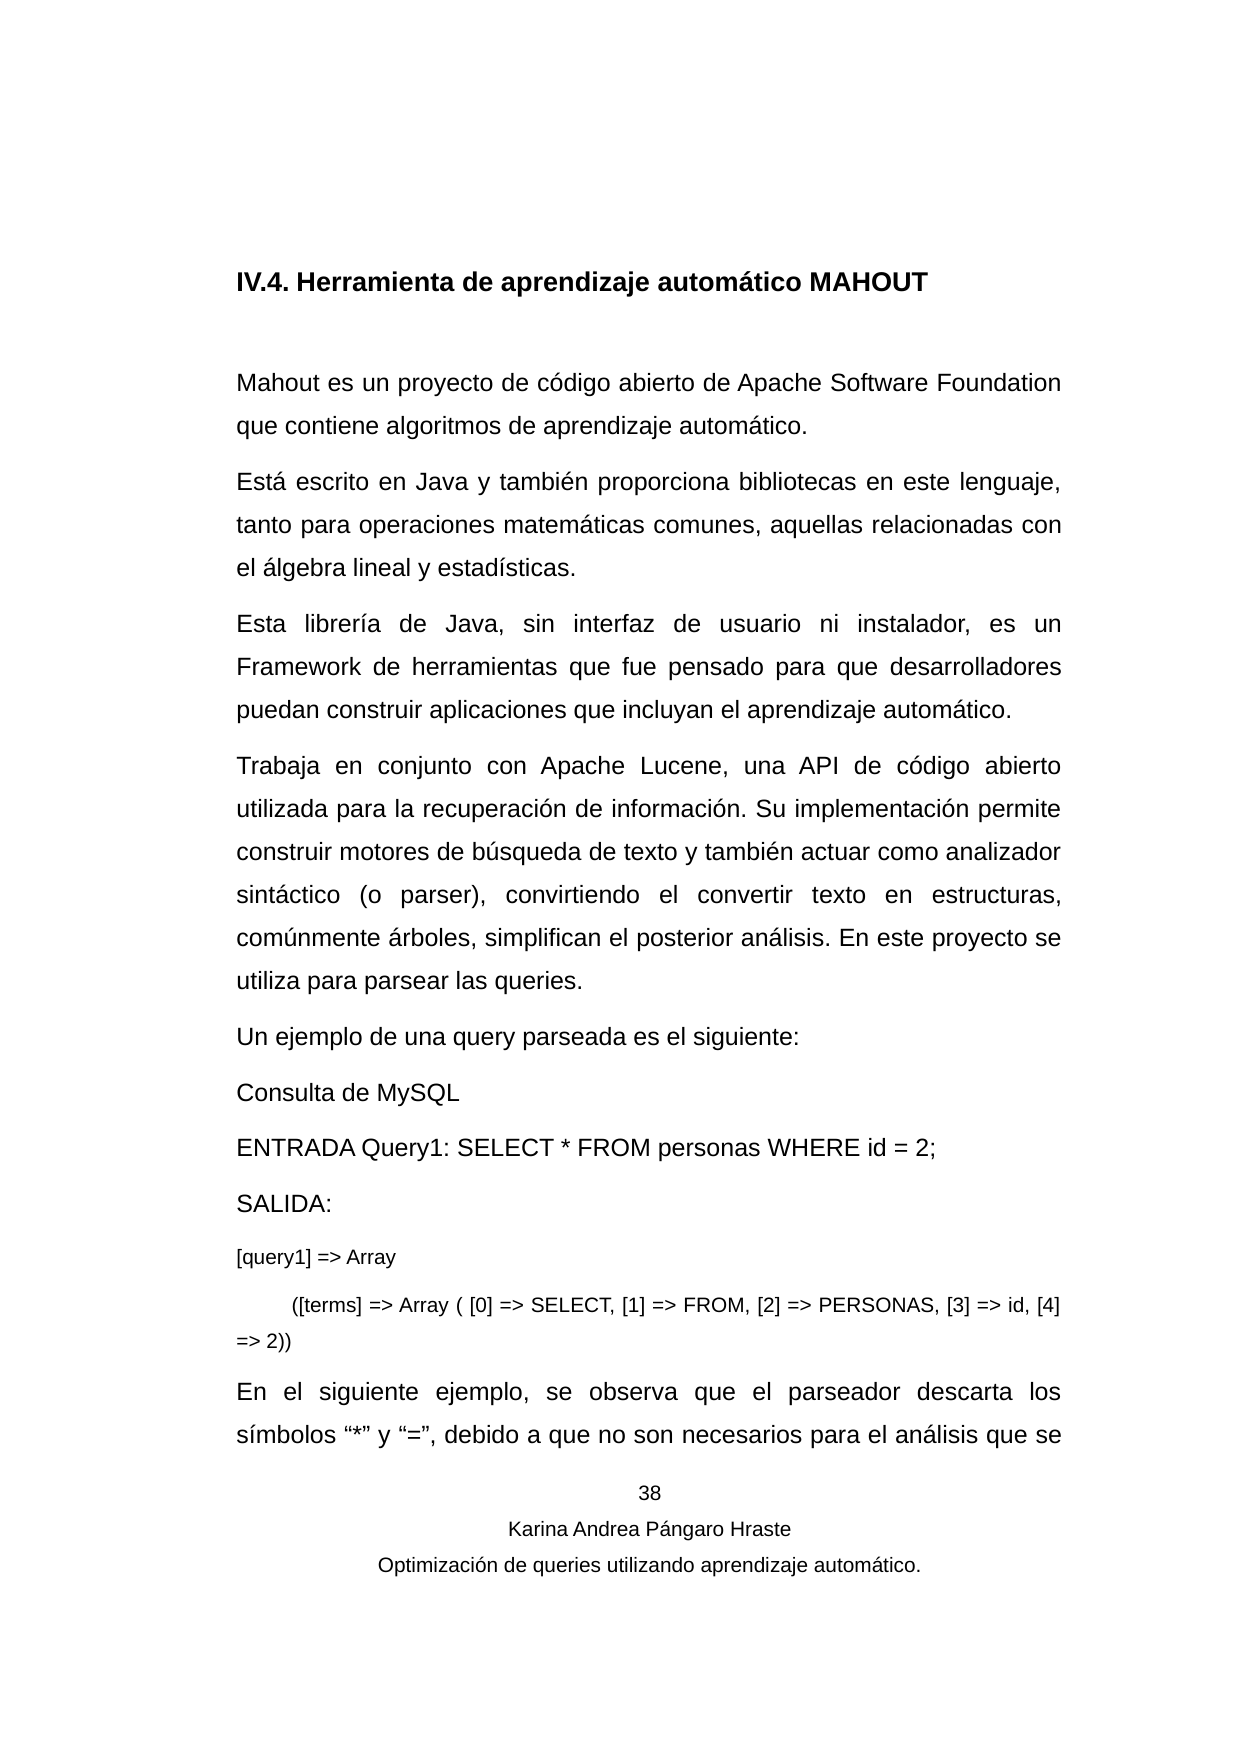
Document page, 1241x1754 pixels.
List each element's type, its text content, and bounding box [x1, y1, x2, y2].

text Consulta de MySQL [236, 1078, 1063, 1106]
text [query1] => Array [236, 1244, 1063, 1268]
text Esta librería de Java, sin interfaz de usuario ni instalador, es un Framework de herramientas que fue pensado para que desarrolladores puedan construir aplicaciones que incluyan el aprendizaje automático. [236, 609, 1063, 724]
text Está escrito en Java y también proporciona bibliotecas en este lenguaje, tanto para operaciones matemáticas comunes, aquellas relacionadas con el álgebra lineal y estadísticas. [236, 467, 1063, 582]
text Mahout es un proyecto de código abierto de Apache Software Foundation que contiene algoritmos de aprendizaje automático. [236, 368, 1063, 440]
text SALIDA: [236, 1189, 1063, 1218]
text Trabaja en conjunto con Apache Lucene, una API de código abierto utilizada para la recuperación de información. Su implementación permite construir motores de búsqueda de texto y también actuar como analizador sintáctico (o parser), convirtiendo el convertir texto en estructuras, comúnmente árboles, simplifican el posterior análisis. En este proyecto se utiliza para parsear las queries. [236, 751, 1063, 995]
subtitle Herramienta de aprendizaje automático MAHOUT [236, 266, 1063, 297]
text ENTRADA Query1: SELECT * FROM personas WHERE id = 2; [236, 1133, 1063, 1162]
text En el siguiente ejemplo, se observa que el parseador descarta los símbolos “*” y “=”, debido a que no son necesarios para el análisis que se [236, 1377, 1063, 1449]
text ([terms] => Array ( [0] => SELECT, [1] => FROM, [2] => PERSONAS, [3] => id, [4] => 2)) [236, 1293, 1063, 1353]
text Un ejemplo de una query parseada es el siguiente: [236, 1022, 1063, 1051]
